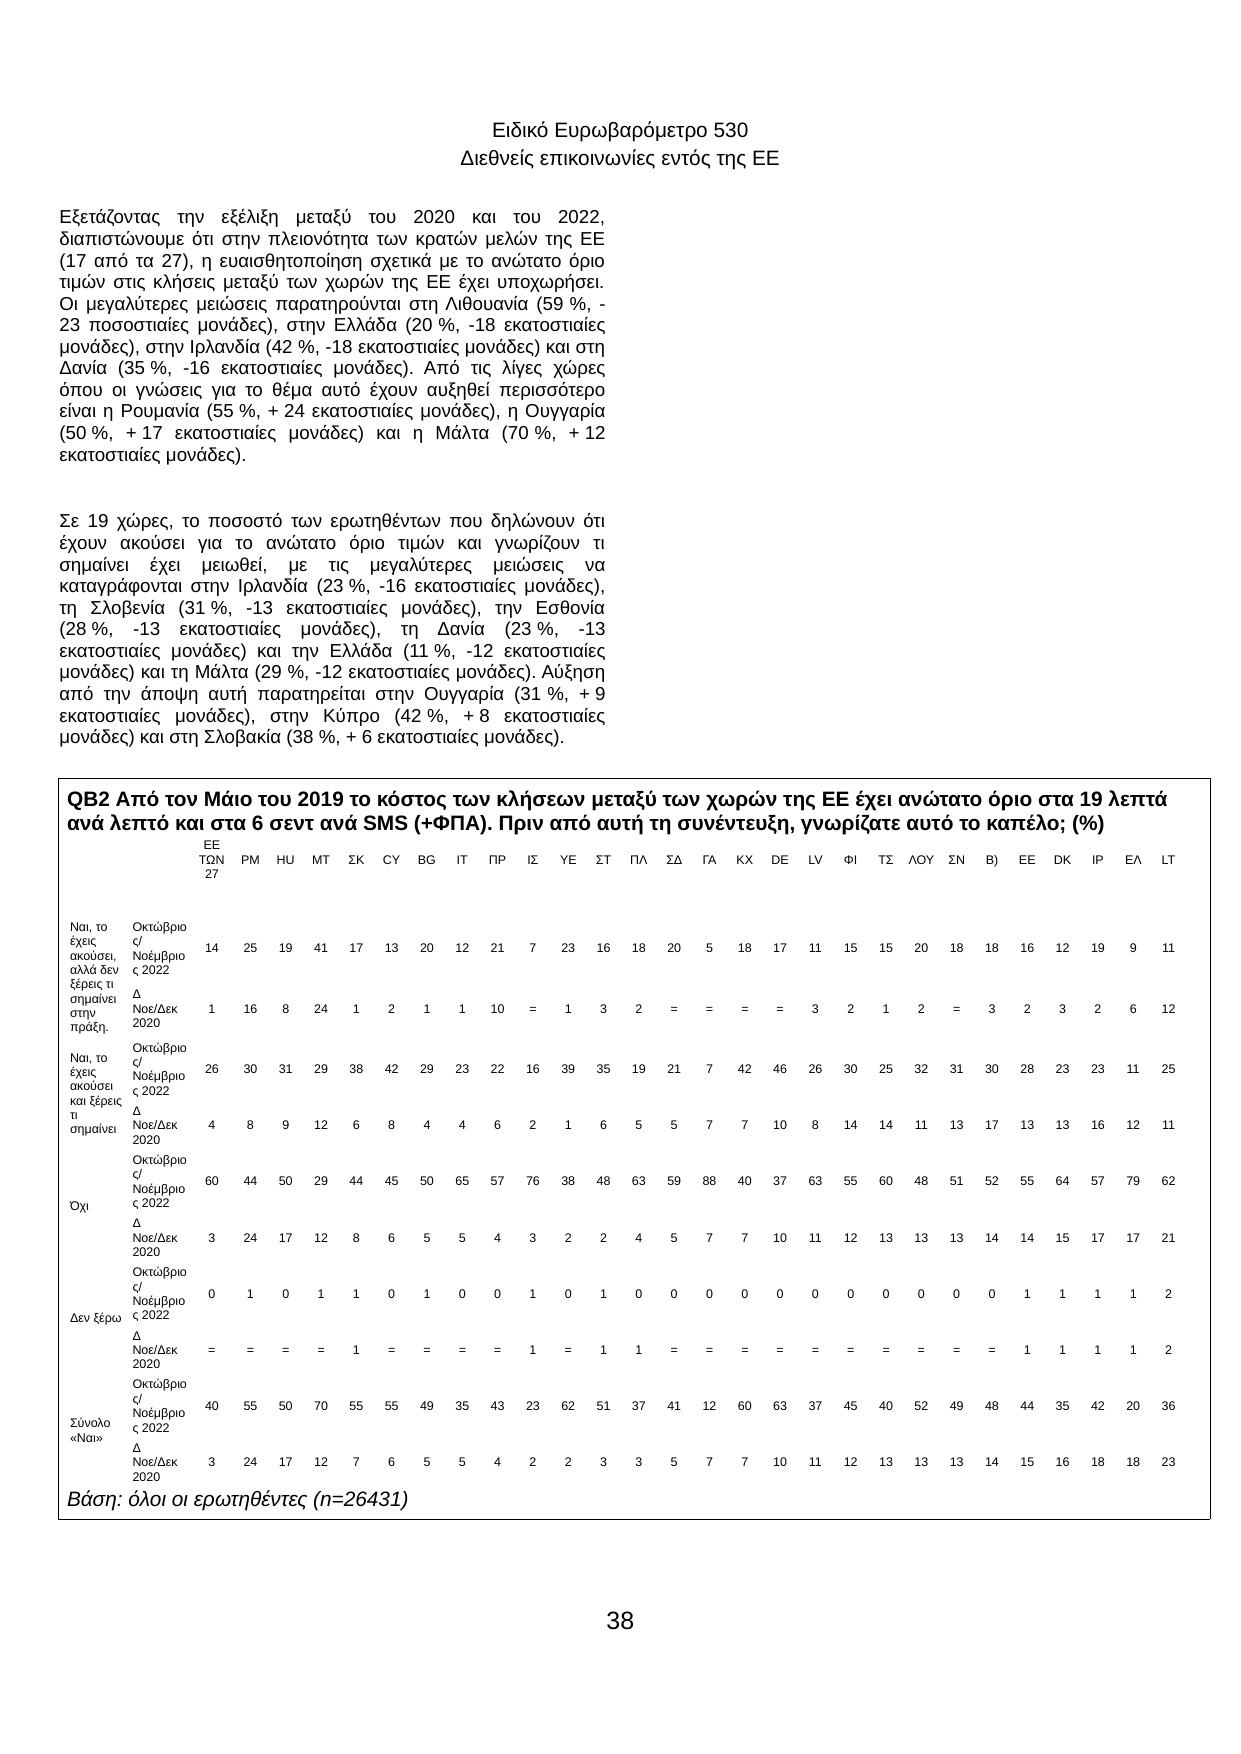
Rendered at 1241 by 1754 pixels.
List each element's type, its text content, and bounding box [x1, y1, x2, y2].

table_cell 28 [1009, 1037, 1045, 1101]
table_cell 46 [762, 1037, 797, 1101]
table_cell 18 [974, 916, 1009, 980]
table_cell [692, 884, 727, 916]
table_cell 2 [1080, 980, 1115, 1037]
table_cell 1 [1009, 1325, 1045, 1374]
table_cell 1 [515, 1262, 550, 1325]
table_cell 9 [268, 1101, 303, 1149]
table_cell 50 [268, 1150, 303, 1213]
table_header ΡΜ [233, 835, 268, 884]
table_cell [233, 884, 268, 916]
table_cell 6 [339, 1101, 374, 1149]
table_cell 3 [515, 1213, 550, 1262]
table_cell 14 [833, 1101, 868, 1149]
table_cell 18 [621, 916, 656, 980]
table_header ΣΝ [939, 835, 974, 884]
table_cell 60 [868, 1150, 903, 1213]
table_cell 59 [656, 1150, 692, 1213]
table_cell 4 [621, 1213, 656, 1262]
table_cell 76 [515, 1150, 550, 1213]
table_cell [868, 884, 903, 916]
table_cell 15 [1009, 1438, 1045, 1486]
table_cell 2 [1151, 1262, 1186, 1325]
table_cell 3 [1045, 980, 1080, 1037]
table_cell Οκτώβριος/Νοέμβριος 2022 [129, 1037, 191, 1101]
table_cell Δ Νοε/Δεκ 2020 [129, 1101, 191, 1149]
table_cell 19 [268, 916, 303, 980]
table_cell 17 [974, 1101, 1009, 1149]
table_cell 1 [1080, 1262, 1115, 1325]
table_cell Δ Νοε/Δεκ 2020 [129, 1325, 191, 1374]
table_cell 45 [833, 1374, 868, 1437]
table_cell 21 [1151, 1213, 1186, 1262]
table_cell 3 [798, 980, 833, 1037]
table_cell 23 [1045, 1037, 1080, 1101]
table_cell = [727, 980, 762, 1037]
table_cell 30 [974, 1037, 1009, 1101]
table_cell 11 [798, 1213, 833, 1262]
table_cell Ναι, το έχεις ακούσει και ξέρεις τι σημαίνει [67, 1037, 129, 1149]
table_cell 26 [191, 1037, 232, 1101]
table_cell 6 [1115, 980, 1151, 1037]
table_cell 42 [374, 1037, 409, 1101]
table_cell 57 [480, 1150, 515, 1213]
table_cell 12 [303, 1213, 338, 1262]
table_cell 55 [339, 1374, 374, 1437]
table_cell 44 [233, 1150, 268, 1213]
table_cell 17 [762, 916, 797, 980]
table_cell 37 [762, 1150, 797, 1213]
table_cell [1045, 884, 1080, 916]
table_cell 63 [798, 1150, 833, 1213]
table_cell 32 [904, 1037, 939, 1101]
table_cell 17 [1080, 1213, 1115, 1262]
table_cell = [939, 1325, 974, 1374]
table_cell 14 [1009, 1213, 1045, 1262]
table_cell [1151, 884, 1186, 916]
table_cell = [762, 1325, 797, 1374]
table_cell 8 [268, 980, 303, 1037]
table_cell 23 [550, 916, 586, 980]
table_cell 12 [303, 1438, 338, 1486]
table_cell 2 [550, 1438, 586, 1486]
table_cell 1 [1009, 1262, 1045, 1325]
table_cell 5 [692, 916, 727, 980]
table_cell 12 [1045, 916, 1080, 980]
table_cell 41 [303, 916, 338, 980]
table_cell 20 [409, 916, 444, 980]
table_cell [656, 884, 692, 916]
table_cell 8 [233, 1101, 268, 1149]
table_cell 1 [233, 1262, 268, 1325]
table_cell [727, 884, 762, 916]
table_cell 15 [1045, 1213, 1080, 1262]
table_cell = [515, 980, 550, 1037]
table_cell 23 [515, 1374, 550, 1437]
text Βάση: όλοι οι ερωτηθέντες (n=26431) [67, 1486, 1201, 1510]
table_cell 14 [974, 1213, 1009, 1262]
table_cell [621, 884, 656, 916]
table_cell 5 [444, 1213, 480, 1262]
table_cell 37 [798, 1374, 833, 1437]
table_cell 0 [939, 1262, 974, 1325]
table_cell 8 [339, 1213, 374, 1262]
text Σε 19 χώρες, το ποσοστό των ερωτηθέντων που δηλώνουν ότι έχουν ακούσει για το ανώτατο όριο τιμών και γνωρίζουν τι σημαίνει έχει μειωθεί, με τις μεγαλύτερες μειώσεις να καταγράφονται στην Ιρλανδία (23 %, -16 εκατοστιαίες μονάδες), τη Σλοβενία (31 %, -13 εκατοστιαίες μονάδες), την Εσθονία (28 %, -13 εκατοστιαίες μονάδες), τη Δανία (23 %, -13 εκατοστιαίες μονάδες) και την Ελλάδα (11 %, -12 εκατοστιαίες μονάδες) και τη Μάλτα (29 %, -12 εκατοστιαίες μονάδες). Αύξηση από την άποψη αυτή παρατηρείται στην Ουγγαρία (31 %, + 9 εκατοστιαίες μονάδες), στην Κύπρο (42 %, + 8 εκατοστιαίες μονάδες) και στη Σλοβακία (38 %, + 6 εκατοστιαίες μονάδες). [59, 510, 605, 747]
table_cell 50 [409, 1150, 444, 1213]
table_cell 1 [1080, 1325, 1115, 1374]
table_cell 10 [480, 980, 515, 1037]
table_cell 1 [1115, 1325, 1151, 1374]
table_cell 13 [868, 1213, 903, 1262]
table_cell 1 [550, 1101, 586, 1149]
table_cell 1 [1115, 1262, 1151, 1325]
table_cell Οκτώβριος/Νοέμβριος 2022 [129, 916, 191, 980]
table_cell 9 [1115, 916, 1151, 980]
table_header ΛΟΥ [904, 835, 939, 884]
table_cell 1 [409, 980, 444, 1037]
table_cell 1 [1045, 1262, 1080, 1325]
table_cell 17 [1115, 1213, 1151, 1262]
table_cell = [303, 1325, 338, 1374]
table_cell [939, 884, 974, 916]
table_cell 13 [904, 1213, 939, 1262]
table_cell 62 [550, 1374, 586, 1437]
table_cell 11 [904, 1101, 939, 1149]
table_cell [129, 884, 191, 916]
table_cell 12 [692, 1374, 727, 1437]
table_cell 18 [727, 916, 762, 980]
table_cell = [833, 1325, 868, 1374]
table_cell [374, 884, 409, 916]
table_cell 7 [692, 1101, 727, 1149]
table_cell 49 [409, 1374, 444, 1437]
table_cell 0 [762, 1262, 797, 1325]
table_cell 0 [656, 1262, 692, 1325]
table_cell 4 [444, 1101, 480, 1149]
table_cell 7 [692, 1037, 727, 1101]
table_cell 24 [233, 1213, 268, 1262]
table_cell 14 [868, 1101, 903, 1149]
table_header ΠΡ [480, 835, 515, 884]
table_cell 0 [191, 1262, 232, 1325]
table_cell 20 [1115, 1374, 1151, 1437]
table_cell 1 [191, 980, 232, 1037]
table_cell 7 [692, 1213, 727, 1262]
table_cell 2 [374, 980, 409, 1037]
table_cell 2 [586, 1213, 621, 1262]
table_cell 13 [868, 1438, 903, 1486]
table_cell [550, 884, 586, 916]
table_cell [904, 884, 939, 916]
table_cell 55 [233, 1374, 268, 1437]
table_cell 36 [1151, 1374, 1186, 1437]
table_header LV [798, 835, 833, 884]
table_cell 0 [374, 1262, 409, 1325]
table_cell 17 [268, 1438, 303, 1486]
table_cell 5 [409, 1438, 444, 1486]
table_cell 43 [480, 1374, 515, 1437]
table_cell 12 [833, 1213, 868, 1262]
table_cell 55 [374, 1374, 409, 1437]
table_cell 5 [444, 1438, 480, 1486]
table_cell 19 [621, 1037, 656, 1101]
table_cell 6 [374, 1438, 409, 1486]
table_cell 25 [233, 916, 268, 980]
table_cell 13 [1045, 1101, 1080, 1149]
table_header Β) [974, 835, 1009, 884]
table_header ΣΔ [656, 835, 692, 884]
table_header ΜΤ [303, 835, 338, 884]
table_cell 57 [1080, 1150, 1115, 1213]
table_cell 3 [191, 1438, 232, 1486]
table_cell 16 [233, 980, 268, 1037]
table_cell = [268, 1325, 303, 1374]
text QB2 Από τον Μάιο του 2019 το κόστος των κλήσεων μεταξύ των χωρών της ΕΕ έχει ανώτατο όριο στα 19 λεπτά ανά λεπτό και στα 6 σεντ ανά SMS (+ΦΠΑ). Πριν από αυτή τη συνέντευξη, γνωρίζατε αυτό το καπέλο; (%) [67, 787, 1201, 835]
table_cell 16 [1045, 1438, 1080, 1486]
table_cell 13 [939, 1101, 974, 1149]
table_cell 50 [268, 1374, 303, 1437]
table_cell 20 [656, 916, 692, 980]
table_cell = [868, 1325, 903, 1374]
table_cell 2 [515, 1101, 550, 1149]
table_header LT [1151, 835, 1186, 884]
table_cell = [939, 980, 974, 1037]
table_cell 44 [339, 1150, 374, 1213]
table_cell 31 [939, 1037, 974, 1101]
table_cell 14 [191, 916, 232, 980]
table_cell 88 [692, 1150, 727, 1213]
table_cell 12 [1151, 980, 1186, 1037]
table_cell 3 [586, 1438, 621, 1486]
table_cell 0 [974, 1262, 1009, 1325]
table_cell [833, 884, 868, 916]
table_cell = [904, 1325, 939, 1374]
table_cell 0 [798, 1262, 833, 1325]
table_cell 39 [550, 1037, 586, 1101]
table_cell 42 [1080, 1374, 1115, 1437]
table_header ΚΧ [727, 835, 762, 884]
table_cell 0 [904, 1262, 939, 1325]
table_cell 0 [833, 1262, 868, 1325]
table_cell 6 [480, 1101, 515, 1149]
table_cell 15 [868, 916, 903, 980]
table_cell 11 [1115, 1037, 1151, 1101]
table_cell 63 [621, 1150, 656, 1213]
table_cell [762, 884, 797, 916]
table_cell 7 [727, 1213, 762, 1262]
table_header IT [444, 835, 480, 884]
table_cell 21 [656, 1037, 692, 1101]
table_cell [798, 884, 833, 916]
table_cell 79 [1115, 1150, 1151, 1213]
table_cell 10 [762, 1438, 797, 1486]
table_cell = [798, 1325, 833, 1374]
table_cell 29 [303, 1037, 338, 1101]
table_header ΕΛ [1115, 835, 1151, 884]
table_cell 0 [727, 1262, 762, 1325]
table_cell 10 [762, 1101, 797, 1149]
table_header [67, 835, 129, 884]
table_cell Σύνολο «Ναι» [67, 1374, 129, 1486]
table_cell 5 [656, 1213, 692, 1262]
table_cell 11 [798, 916, 833, 980]
table_cell 64 [1045, 1150, 1080, 1213]
table_cell 11 [798, 1438, 833, 1486]
table_cell 3 [191, 1213, 232, 1262]
table_cell 55 [833, 1150, 868, 1213]
table_cell 29 [303, 1150, 338, 1213]
table_cell [409, 884, 444, 916]
table_header BG [409, 835, 444, 884]
table_cell 70 [303, 1374, 338, 1437]
table_cell 0 [480, 1262, 515, 1325]
table_cell 3 [974, 980, 1009, 1037]
table_cell 24 [303, 980, 338, 1037]
table_cell = [692, 1325, 727, 1374]
table_cell 37 [621, 1374, 656, 1437]
table_cell 3 [621, 1438, 656, 1486]
table_cell [1009, 884, 1045, 916]
table_cell Οκτώβριος/Νοέμβριος 2022 [129, 1262, 191, 1325]
table_cell [974, 884, 1009, 916]
table_cell 2 [1151, 1325, 1186, 1374]
table_cell 29 [409, 1037, 444, 1101]
table_cell = [656, 1325, 692, 1374]
table_cell 8 [798, 1101, 833, 1149]
table_cell 2 [515, 1438, 550, 1486]
table_cell 60 [191, 1150, 232, 1213]
table_cell 11 [1151, 916, 1186, 980]
table_cell 12 [833, 1438, 868, 1486]
table_cell 16 [1009, 916, 1045, 980]
table_cell 1 [339, 1262, 374, 1325]
table_cell 13 [374, 916, 409, 980]
table_cell Δεν ξέρω [67, 1262, 129, 1374]
table_cell 16 [1080, 1101, 1115, 1149]
table_header ΣΤ [586, 835, 621, 884]
table_cell 2 [904, 980, 939, 1037]
table_cell 4 [480, 1213, 515, 1262]
table_cell 12 [444, 916, 480, 980]
table_cell 40 [727, 1150, 762, 1213]
table_cell 52 [974, 1150, 1009, 1213]
table_cell 0 [621, 1262, 656, 1325]
table_cell 38 [339, 1037, 374, 1101]
table_cell 7 [727, 1438, 762, 1486]
table_cell [1080, 884, 1115, 916]
table_cell 2 [550, 1213, 586, 1262]
table_cell 35 [586, 1037, 621, 1101]
table_header DE [762, 835, 797, 884]
table_cell = [656, 980, 692, 1037]
table_cell Δ Νοε/Δεκ 2020 [129, 980, 191, 1037]
table_cell 31 [268, 1037, 303, 1101]
table_cell Οκτώβριος/Νοέμβριος 2022 [129, 1150, 191, 1213]
table_cell 7 [727, 1101, 762, 1149]
table_cell 51 [939, 1150, 974, 1213]
table_cell 20 [904, 916, 939, 980]
table_header ΕΕ [1009, 835, 1045, 884]
table_cell 48 [586, 1150, 621, 1213]
table_cell 40 [191, 1374, 232, 1437]
table_cell 18 [939, 916, 974, 980]
table_cell 1 [409, 1262, 444, 1325]
table_cell 25 [868, 1037, 903, 1101]
table_cell 52 [904, 1374, 939, 1437]
table_header ΤΣ [868, 835, 903, 884]
table_cell 7 [339, 1438, 374, 1486]
table_cell Δ Νοε/Δεκ 2020 [129, 1438, 191, 1486]
table_cell 63 [762, 1374, 797, 1437]
table_cell 23 [1151, 1438, 1186, 1486]
table_cell = [480, 1325, 515, 1374]
table_cell 41 [656, 1374, 692, 1437]
table_cell 0 [444, 1262, 480, 1325]
table_cell Δ Νοε/Δεκ 2020 [129, 1213, 191, 1262]
table_cell 13 [1009, 1101, 1045, 1149]
table_cell 30 [833, 1037, 868, 1101]
table_cell 65 [444, 1150, 480, 1213]
table_cell [586, 884, 621, 916]
table_cell 1 [339, 1325, 374, 1374]
table_cell 17 [339, 916, 374, 980]
table_cell Οκτώβριος/Νοέμβριος 2022 [129, 1374, 191, 1437]
table_cell 18 [1080, 1438, 1115, 1486]
table_cell 7 [515, 916, 550, 980]
table_cell 4 [480, 1438, 515, 1486]
table_cell 42 [727, 1037, 762, 1101]
table_cell 49 [939, 1374, 974, 1437]
table_cell 0 [692, 1262, 727, 1325]
text Εξετάζοντας την εξέλιξη μεταξύ του 2020 και του 2022, διαπιστώνουμε ότι στην πλειονότητα των κρατών μελών της ΕΕ (17 από τα 27), η ευαισθητοποίηση σχετικά με το ανώτατο όριο τιμών στις κλήσεις μεταξύ των χωρών της ΕΕ έχει υποχωρήσει. Οι μεγαλύτερες μειώσεις παρατηρούνται στη Λιθουανία (59 %, -23 ποσοστιαίες μονάδες), στην Ελλάδα (20 %, -18 εκατοστιαίες μονάδες), στην Ιρλανδία (42 %, -18 εκατοστιαίες μονάδες) και στη Δανία (35 %, -16 εκατοστιαίες μονάδες). Από τις λίγες χώρες όπου οι γνώσεις για το θέμα αυτό έχουν αυξηθεί περισσότερο είναι η Ρουμανία (55 %, + 24 εκατοστιαίες μονάδες), η Ουγγαρία (50 %, + 17 εκατοστιαίες μονάδες) και η Μάλτα (70 %, + 12 εκατοστιαίες μονάδες). [59, 206, 605, 465]
table_cell = [191, 1325, 232, 1374]
table_cell = [444, 1325, 480, 1374]
table_cell 35 [444, 1374, 480, 1437]
table_cell 22 [480, 1037, 515, 1101]
table_header ΙΣ [515, 835, 550, 884]
table_cell 0 [868, 1262, 903, 1325]
table_header ΠΛ [621, 835, 656, 884]
table_cell 12 [303, 1101, 338, 1149]
table_cell 26 [798, 1037, 833, 1101]
table_cell 60 [727, 1374, 762, 1437]
table_cell [444, 884, 480, 916]
table_header ΙΡ [1080, 835, 1115, 884]
table_cell 1 [621, 1325, 656, 1374]
table_cell 4 [409, 1101, 444, 1149]
table_cell 5 [621, 1101, 656, 1149]
table_cell 18 [1115, 1438, 1151, 1486]
table_cell 8 [374, 1101, 409, 1149]
table_header DK [1045, 835, 1080, 884]
table_cell = [762, 980, 797, 1037]
table_cell 5 [656, 1101, 692, 1149]
table_header CY [374, 835, 409, 884]
table_cell [191, 884, 232, 916]
table_cell 44 [1009, 1374, 1045, 1437]
table_cell 30 [233, 1037, 268, 1101]
table_cell [268, 884, 303, 916]
table_cell Ναι, το έχεις ακούσει, αλλά δεν ξέρεις τι σημαίνει στην πράξη. [67, 916, 129, 1037]
table_cell 5 [656, 1438, 692, 1486]
table_header [129, 835, 191, 884]
table_cell 14 [974, 1438, 1009, 1486]
table_header ΕΕ ΤΩΝ 27 [191, 835, 232, 884]
table_cell 0 [550, 1262, 586, 1325]
table_cell 2 [621, 980, 656, 1037]
table_cell 16 [515, 1037, 550, 1101]
table_cell 11 [1151, 1101, 1186, 1149]
table_cell 21 [480, 916, 515, 980]
table_cell = [233, 1325, 268, 1374]
table_cell = [974, 1325, 1009, 1374]
table_cell = [409, 1325, 444, 1374]
table_cell 55 [1009, 1150, 1045, 1213]
table_cell 38 [550, 1150, 586, 1213]
table_cell 1 [339, 980, 374, 1037]
table_cell 1 [586, 1325, 621, 1374]
table_cell 6 [374, 1213, 409, 1262]
table_cell 19 [1080, 916, 1115, 980]
table_cell Όχι [67, 1150, 129, 1262]
table_cell 4 [191, 1101, 232, 1149]
table_cell 7 [692, 1438, 727, 1486]
table_cell 51 [586, 1374, 621, 1437]
table_cell 24 [233, 1438, 268, 1486]
table_cell 13 [939, 1438, 974, 1486]
table_cell 48 [904, 1150, 939, 1213]
table_cell 3 [586, 980, 621, 1037]
table_header ΓΑ [692, 835, 727, 884]
table_cell [480, 884, 515, 916]
table_cell 2 [833, 980, 868, 1037]
table_cell [1115, 884, 1151, 916]
table_cell 5 [409, 1213, 444, 1262]
table_header ΣΚ [339, 835, 374, 884]
table_cell 1 [586, 1262, 621, 1325]
table_cell [515, 884, 550, 916]
table_cell 10 [762, 1213, 797, 1262]
table_cell 15 [833, 916, 868, 980]
table_cell 35 [1045, 1374, 1080, 1437]
table_cell [339, 884, 374, 916]
table_cell 13 [904, 1438, 939, 1486]
table_header ΥΕ [550, 835, 586, 884]
table_cell 1 [303, 1262, 338, 1325]
table_cell 40 [868, 1374, 903, 1437]
table_cell = [550, 1325, 586, 1374]
table_header ΦΙ [833, 835, 868, 884]
table_cell 6 [586, 1101, 621, 1149]
table_cell 48 [974, 1374, 1009, 1437]
table_cell 1 [550, 980, 586, 1037]
table_cell 1 [1045, 1325, 1080, 1374]
table_cell 1 [444, 980, 480, 1037]
table_cell 23 [444, 1037, 480, 1101]
table_cell [67, 884, 129, 916]
table_cell 2 [1009, 980, 1045, 1037]
table_cell 16 [586, 916, 621, 980]
table_cell 0 [268, 1262, 303, 1325]
table_cell = [727, 1325, 762, 1374]
table_cell [303, 884, 338, 916]
table_cell 45 [374, 1150, 409, 1213]
table_cell = [692, 980, 727, 1037]
table_cell 12 [1115, 1101, 1151, 1149]
table_cell 25 [1151, 1037, 1186, 1101]
table_cell 13 [939, 1213, 974, 1262]
table_cell 17 [268, 1213, 303, 1262]
table_header HU [268, 835, 303, 884]
table_cell 1 [868, 980, 903, 1037]
table_cell 1 [515, 1325, 550, 1374]
table_cell 23 [1080, 1037, 1115, 1101]
table_cell 62 [1151, 1150, 1186, 1213]
table_cell = [374, 1325, 409, 1374]
